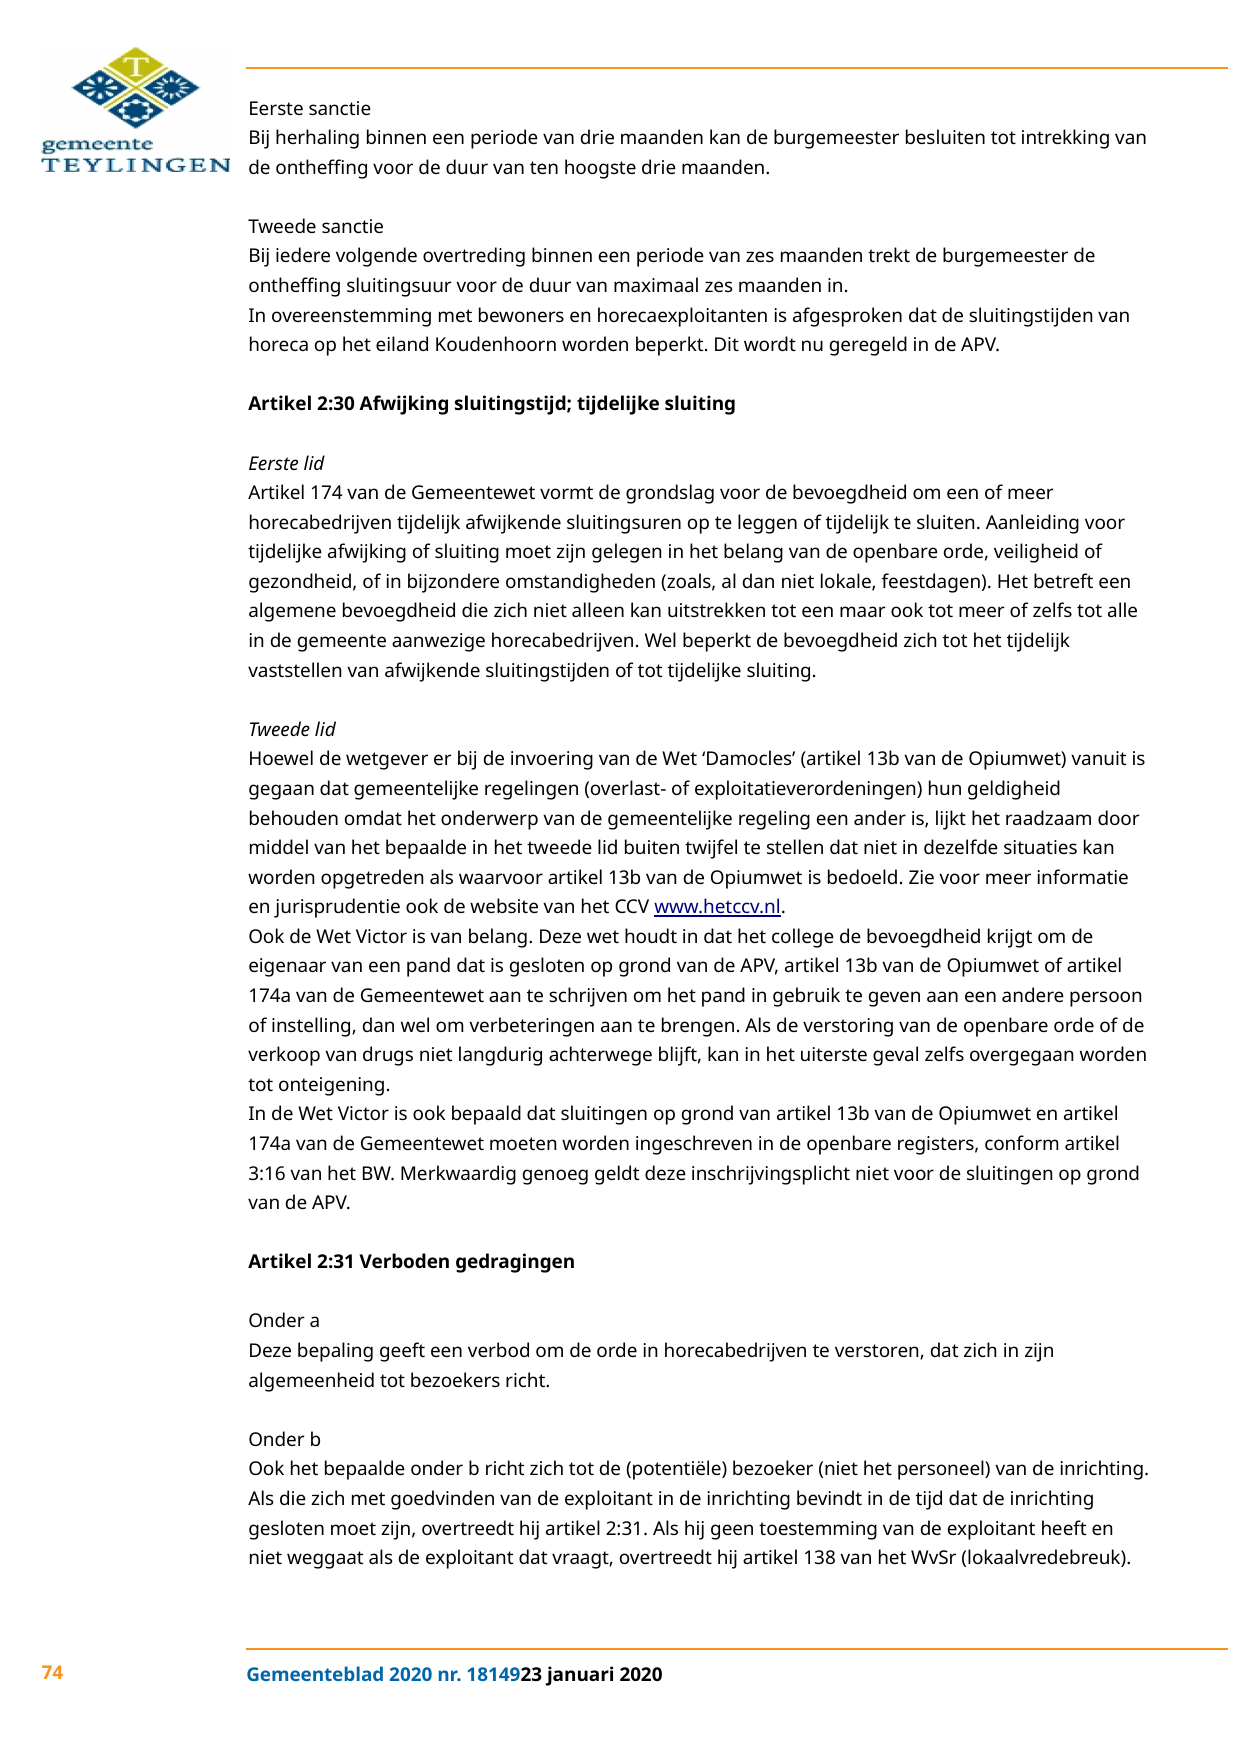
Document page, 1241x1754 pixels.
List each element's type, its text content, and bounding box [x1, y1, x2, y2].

text Tweede sanctie [248, 213, 1152, 239]
picture [41, 47, 231, 172]
text Ook het bepaalde onder b richt zich tot de (potentiële) bezoeker (niet het personeel) van de inrichting. Als die zich met goedvinden van de exploitant in de inrichting bevindt in de tijd dat de inrichting gesloten moet zijn, overtreedt hij artikel 2:31. Als hij geen toestemming van de exploitant heeft en niet weggaat als de exploitant dat vraagt, overtreedt hij artikel 138 van het WvSr (lokaalvredebreuk). [248, 1456, 1152, 1570]
text In de Wet Victor is ook bepaald dat sluitingen op grond van artikel 13b van de Opiumwet en artikel 174a van de Gemeentewet moeten worden ingeschreven in de openbare registers, conform artikel 3:16 van het BW. Merkwaardig genoeg geldt deze inschrijvingsplicht niet voor de sluitingen op grond van de APV. [248, 1101, 1152, 1215]
text Tweede lid [248, 716, 1152, 742]
text In overeenstemming met bewoners en horecaexploitanten is afgesproken dat de sluitingstijden van horeca op het eiland Koudenhoorn worden beperkt. Dit wordt nu geregeld in de APV. [248, 302, 1152, 357]
text Artikel 174 van de Gemeentewet vormt de grondslag voor de bevoegdheid om een of meer horecabedrijven tijdelijk afwijkende sluitingsuren op te leggen of tijdelijk te sluiten. Aanleiding voor tijdelijke afwijking of sluiting moet zijn gelegen in het belang van de openbare orde, veiligheid of gezondheid, of in bijzondere omstandigheden (zoals, al dan niet lokale, feestdagen). Het betreft een algemene bevoegdheid die zich niet alleen kan uitstrekken tot een maar ook tot meer of zelfs tot alle in de gemeente aanwezige horecabedrijven. Wel beperkt de bevoegdheid zich tot het tijdelijk vaststellen van afwijkende sluitingstijden of tot tijdelijke sluiting. [248, 479, 1152, 683]
text Artikel 2:30 Afwijking sluitingstijd; tijdelijke sluiting [248, 391, 1152, 416]
text Bij iedere volgende overtreding binnen een periode van zes maanden trekt de burgemeester de ontheffing sluitingsuur voor de duur van maximaal zes maanden in. [248, 243, 1152, 298]
text Eerste sanctie [248, 95, 1152, 121]
text Onder b [248, 1426, 1152, 1452]
text Artikel 2:31 Verboden gedragingen [248, 1248, 1152, 1274]
text Deze bepaling geeft een verbod om de orde in horecabedrijven te verstoren, dat zich in zijn algemeenheid tot bezoekers richt. [248, 1337, 1152, 1393]
text Eerste lid [248, 450, 1152, 476]
text Hoewel de wetgever er bij de invoering van de Wet ‘Damocles’ (artikel 13b van de Opiumwet) vanuit is gegaan dat gemeentelijke regelingen (overlast- of exploitatieverordeningen) hun geldigheid behouden omdat het onderwerp van de gemeentelijke regeling een ander is, lijkt het raadzaam door middel van het bepaalde in het tweede lid buiten twijfel te stellen dat niet in dezelfde situaties kan worden opgetreden als waarvoor artikel 13b van de Opiumwet is bedoeld. Zie voor meer informatie en jurisprudentie ook de website van het CCV www.hetccv.nl. [248, 746, 1152, 919]
text Onder a [248, 1308, 1152, 1333]
text Bij herhaling binnen een periode van drie maanden kan de burgemeester besluiten tot intrekking van de ontheffing voor de duur van ten hoogste drie maanden. [248, 124, 1152, 180]
text Ook de Wet Victor is van belang. Deze wet houdt in dat het college de bevoegdheid krijgt om de eigenaar van een pand dat is gesloten op grond van de APV, artikel 13b van de Opiumwet of artikel 174a van de Gemeentewet aan te schrijven om het pand in gebruik te geven aan een andere persoon of instelling, dan wel om verbeteringen aan te brengen. Als de verstoring van de openbare orde of de verkoop van drugs niet langdurig achterwege blijft, kan in het uiterste geval zelfs overgegaan worden tot onteigening. [248, 923, 1152, 1097]
